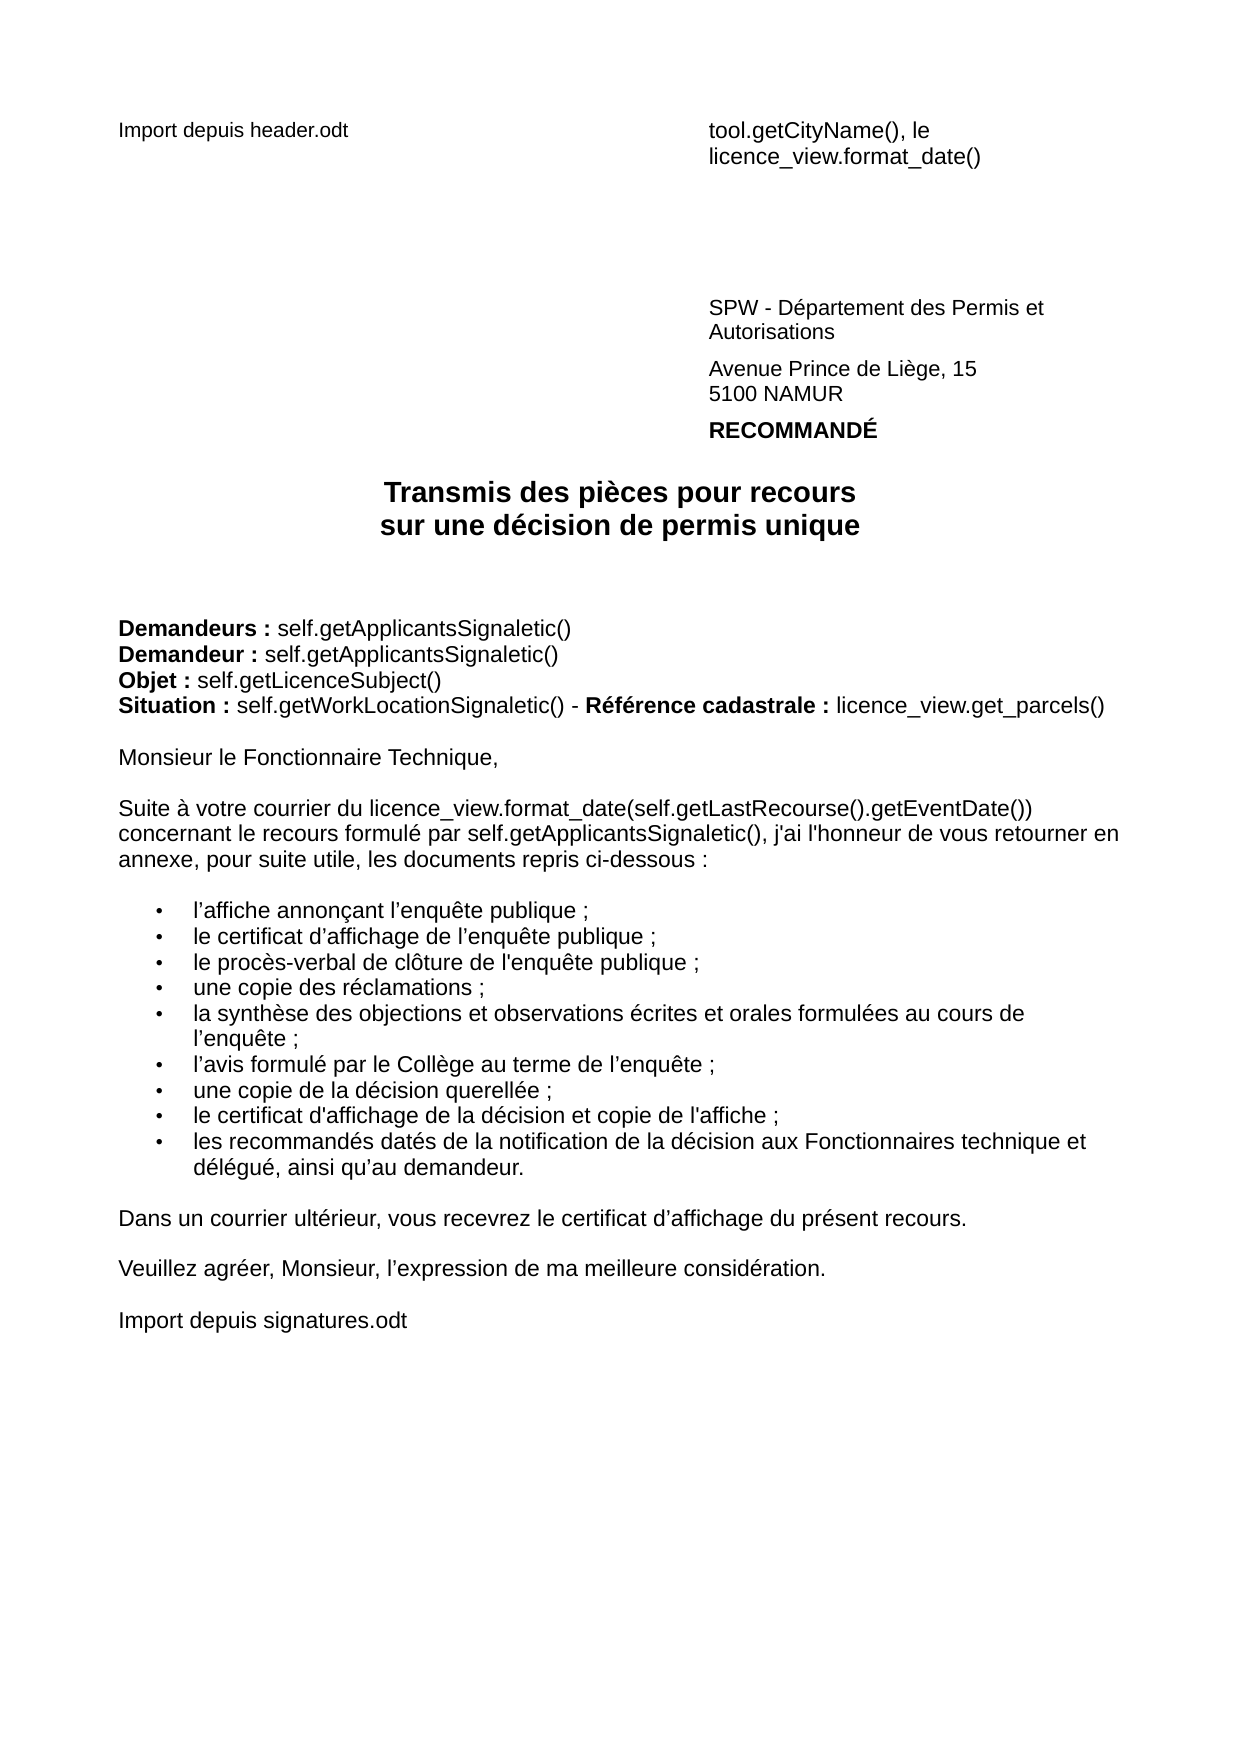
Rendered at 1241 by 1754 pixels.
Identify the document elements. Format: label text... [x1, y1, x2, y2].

text Veuillez agréer, Monsieur, l’expression de ma meilleure considération. [118, 1256, 1122, 1282]
table_header Import depuis header.odt [118, 118, 708, 444]
text Monsieur le Fonctionnaire Technique, [118, 744, 1122, 770]
list le certificat d’affichage de l’enquête publique ; [156, 923, 1122, 949]
text Suite à votre courrier du licence_view.format_date(self.getLastRecourse().getEventDate()) concernant le recours formulé par self.getApplicantsSignaletic(), j'ai l'honneur de vous retourner en annexe, pour suite utile, les documents repris ci-dessous : [118, 795, 1122, 872]
text Demandeur : self.getApplicantsSignaletic() [118, 642, 1122, 667]
title sur une décision de permis unique [118, 509, 1122, 542]
table_header tool.getCityName(), le licence_view.format_date() SPW - Département des Permis et Autorisations Avenue Prince de Liège, 15 5100 NAMUR RECOMMANDÉ [709, 118, 1123, 444]
list une copie de la décision querellée ; [156, 1077, 1122, 1103]
title Transmis des pièces pour recours [118, 476, 1122, 509]
list les recommandés datés de la notification de la décision aux Fonctionnaires technique et délégué, ainsi qu’au demandeur. [156, 1128, 1122, 1180]
list le certificat d'affichage de la décision et copie de l'affiche ; [156, 1103, 1122, 1128]
list l’avis formulé par le Collège au terme de l’enquête ; [156, 1052, 1122, 1077]
list le procès-verbal de clôture de l'enquête publique ; [156, 949, 1122, 975]
list la synthèse des objections et observations écrites et orales formulées au cours de l’enquête ; [156, 1000, 1122, 1052]
list l’affiche annonçant l’enquête publique ; [156, 898, 1122, 923]
list une copie des réclamations ; [156, 975, 1122, 1000]
text Situation : self.getWorkLocationSignaletic() - Référence cadastrale : licence_view.get_parcels() [118, 693, 1122, 718]
text Objet : self.getLicenceSubject() [118, 667, 1122, 693]
text Import depuis signatures.odt [118, 1307, 1122, 1333]
text Demandeurs : self.getApplicantsSignaletic() [118, 616, 1122, 642]
text Dans un courrier ultérieur, vous recevrez le certificat d’affichage du présent recours. [118, 1205, 974, 1231]
